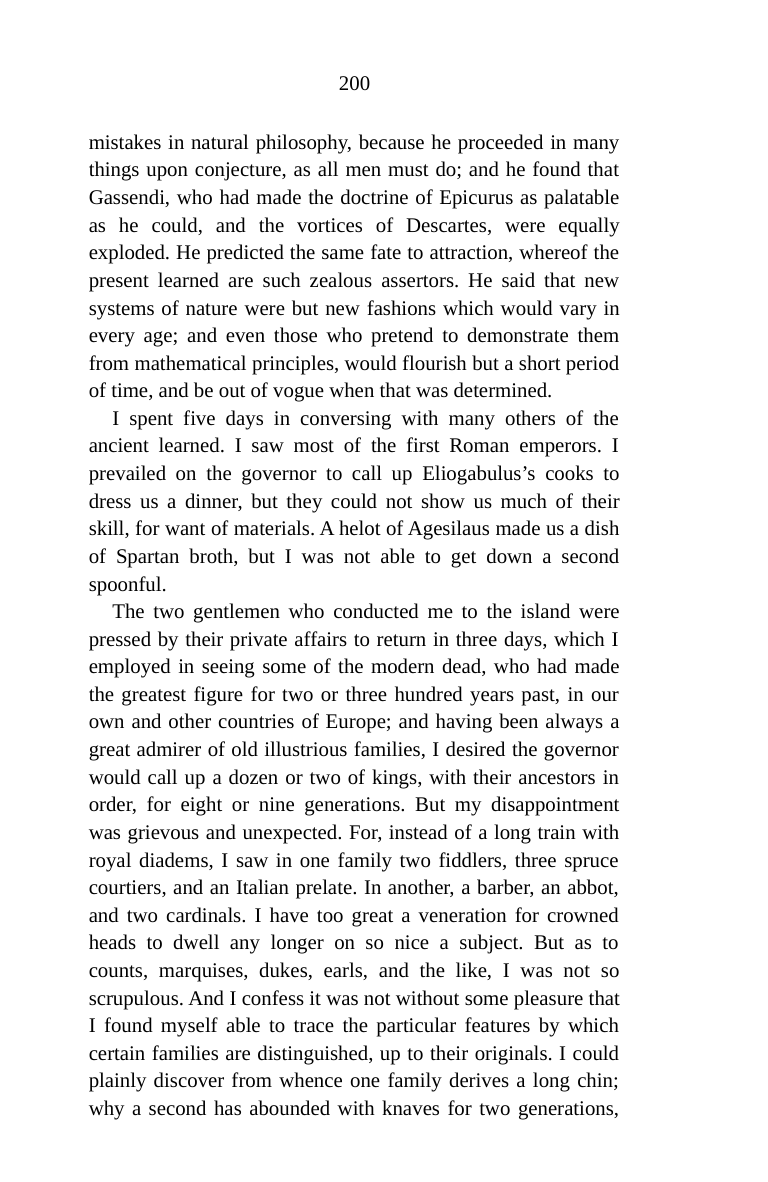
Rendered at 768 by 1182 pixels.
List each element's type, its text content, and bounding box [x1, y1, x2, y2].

text The two gentlemen who conducted me to the island were pressed by their private affairs to return in three days, which I employed in seeing some of the modern dead, who had made the greatest figure for two or three hundred years past, in our own and other countries of Europe; and having been always a great admirer of old illustrious families, I desired the governor would call up a dozen or two of kings, with their ancestors in order, for eight or nine generations. But my disappointment was grievous and unexpected. For, instead of a long train with royal diadems, I saw in one family two fiddlers, three spruce courtiers, and an Italian prelate. In another, a barber, an abbot, and two cardinals. I have too great a veneration for crowned heads to dwell any longer on so nice a subject. But as to counts, marquises, dukes, earls, and the like, I was not so scrupulous. And I confess it was not without some pleasure that I found myself able to trace the particular features by which certain families are distinguished, up to their originals. I could plainly discover from whence one family derives a long chin; why a second has abounded with knaves for two generations, [88, 599, 620, 1120]
text I spent five days in conversing with many others of the ancient learned. I saw most of the first Roman emperors. I prevailed on the governor to call up Eliogabulus’s cooks to dress us a dinner, but they could not show us much of their skill, for want of materials. A helot of Agesilaus made us a dish of Spartan broth, but I was not able to get down a second spoonful. [88, 406, 620, 596]
text mistakes in natural philosophy, because he proceeded in many things upon conjecture, as all men must do; and he found that Gassendi, who had made the doctrine of Epicurus as palatable as he could, and the vortices of Descartes, were equally exploded. He predicted the same fate to attraction, whereof the present learned are such zealous assertors. He said that new systems of nature were but new fashions which would vary in every age; and even those who pretend to demonstrate them from mathematical principles, would flourish but a short period of time, and be out of vogue when that was determined. [88, 130, 620, 402]
